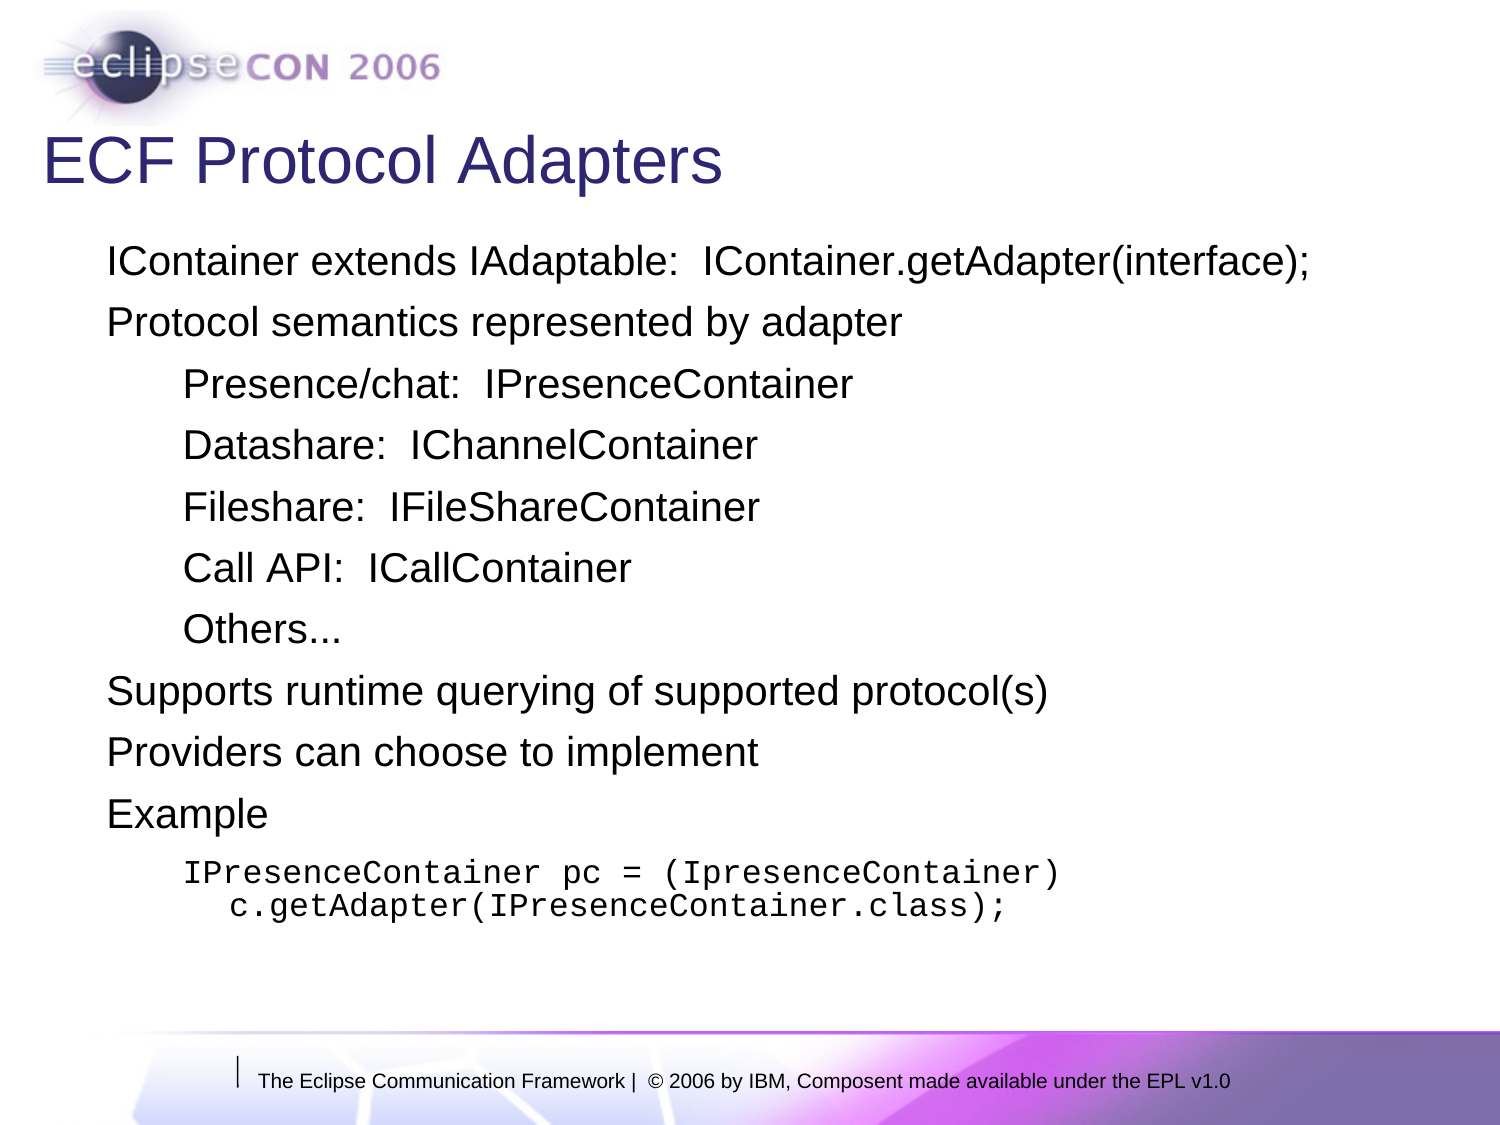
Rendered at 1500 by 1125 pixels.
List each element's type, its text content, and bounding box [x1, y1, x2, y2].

list IContainer extends IAdaptable: IContainer.getAdapter(interface); Protocol semantics represented by adapter Presence/chat: IPresenceContainer Datashare: IChannelContainer Fileshare: IFileShareContainer Call API: ICallContainer Others... Supports runtime querying of supported protocol(s) Providers can choose to implement Example IPresenceContainer pc = (IpresenceContainer) c.getAdapter(IPresenceContainer.class); [106, 243, 1376, 990]
picture [31, 10, 1040, 126]
title ECF Protocol Adapters [42, 125, 1395, 208]
picture [0, 1031, 1500, 1125]
